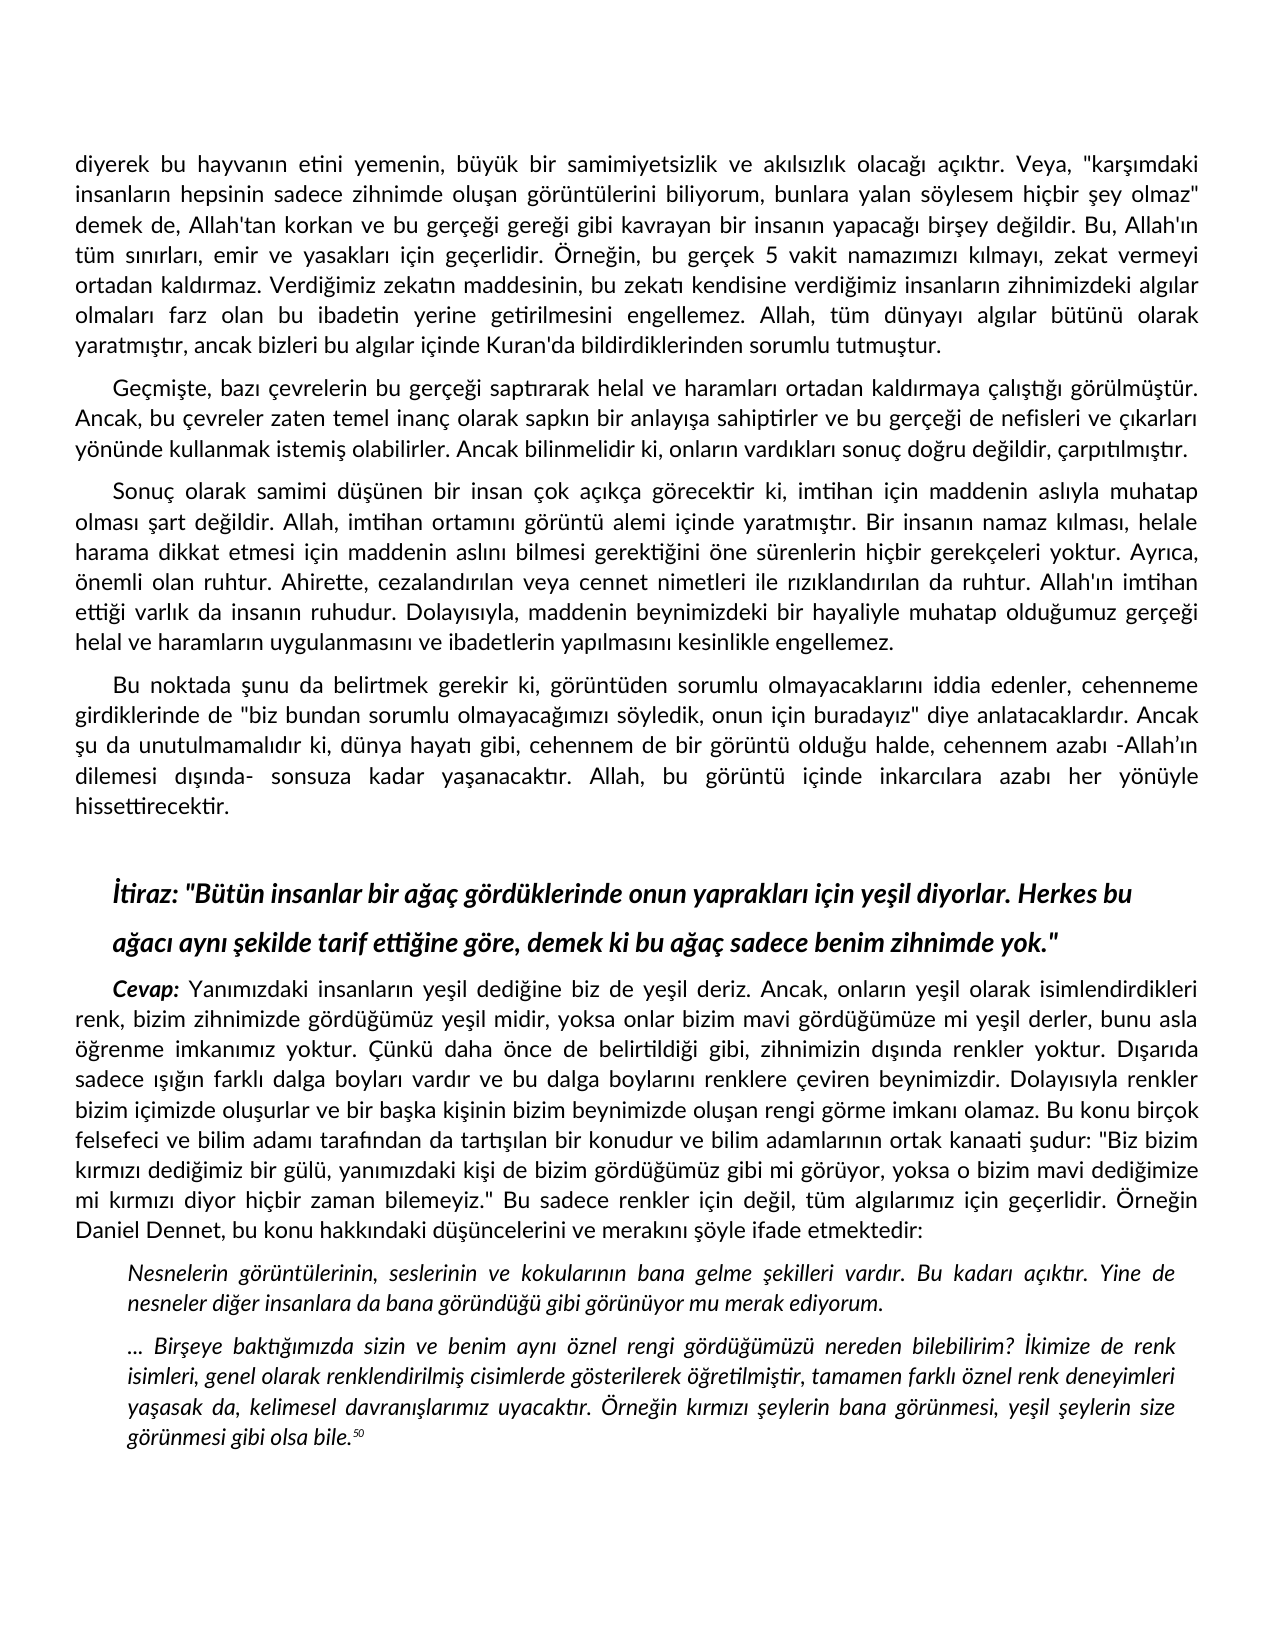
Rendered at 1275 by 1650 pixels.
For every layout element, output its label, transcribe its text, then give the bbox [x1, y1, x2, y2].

text diyerek bu hayvanın etini yemenin, büyük bir samimiyetsizlik ve akılsızlık olacağı açıktır. Veya, "karşımdaki insanların hepsinin sadece zihnimde oluşan görüntülerini biliyorum, bunlara yalan söylesem hiçbir şey olmaz" demek de, Allah'tan korkan ve bu gerçeği gereği gibi kavrayan bir insanın yapacağı birşey değildir. Bu, Allah'ın tüm sınırları, emir ve yasakları için geçerlidir. Örneğin, bu gerçek 5 vakit namazımızı kılmayı, zekat vermeyi ortadan kaldırmaz. Verdiğimiz zekatın maddesinin, bu zekatı kendisine verdiğimiz insanların zihnimizdeki algılar olmaları farz olan bu ibadetin yerine getirilmesini engellemez. Allah, tüm dünyayı algılar bütünü olarak yaratmıştır, ancak bizleri bu algılar içinde Kuran'da bildirdiklerinden sorumlu tutmuştur. [75, 150, 1200, 359]
text Nesnelerin görüntülerinin, seslerinin ve kokularının bana gelme şekilleri vardır. Bu kadarı açıktır. Yine de nesneler diğer insanlara da bana göründüğü gibi görünüyor mu merak ediyorum. [127, 1259, 1177, 1317]
text Sonuç olarak samimi düşünen bir insan çok açıkça görecektir ki, imtihan için maddenin aslıyla muhatap olması şart değildir. Allah, imtihan ortamını görüntü alemi içinde yaratmıştır. Bir insanın namaz kılması, helale harama dikkat etmesi için maddenin aslını bilmesi gerektiğini öne sürenlerin hiçbir gerekçeleri yoktur. Ayrıca, önemli olan ruhtur. Ahirette, cezalandırılan veya cennet nimetleri ile rızıklandırılan da ruhtur. Allah'ın imtihan ettiği varlık da insanın ruhudur. Dolayısıyla, maddenin beynimizdeki bir hayaliyle muhatap olduğumuz gerçeği helal ve haramların uygulanmasını ve ibadetlerin yapılmasını kesinlikle engellemez. [75, 477, 1200, 656]
text Cevap: Yanımızdaki insanların yeşil dediğine biz de yeşil deriz. Ancak, onların yeşil olarak isimlendirdikleri renk, bizim zihnimizde gördüğümüz yeşil midir, yoksa onlar bizim mavi gördüğümüze mi yeşil derler, bunu asla öğrenme imkanımız yoktur. Çünkü daha önce de belirtildiği gibi, zihnimizin dışında renkler yoktur. Dışarıda sadece ışığın farklı dalga boyları vardır ve bu dalga boylarını renklere çeviren beynimizdir. Dolayısıyla renkler bizim içimizde oluşurlar ve bir başka kişinin bizim beynimizde oluşan rengi görme imkanı olamaz. Bu konu birçok felsefeci ve bilim adamı tarafından da tartışılan bir konudur ve bilim adamlarının ortak kanaati şudur: "Biz bizim kırmızı dediğimiz bir gülü, yanımızdaki kişi de bizim gördüğümüz gibi mi görüyor, yoksa o bizim mavi dediğimize mi kırmızı diyor hiçbir zaman bilemeyiz." Bu sadece renkler için değil, tüm algılarımız için geçerlidir. Örneğin Daniel Dennet, bu konu hakkındaki düşüncelerini ve merakını şöyle ifade etmektedir: [75, 974, 1200, 1244]
text İtiraz: "Bütün insanlar bir ağaç gördüklerinde onun yaprakları için yeşil diyorlar. Herkes bu ağacı aynı şekilde tarif ettiğine göre, demek ki bu ağaç sadece benim zihnimde yok." [112, 877, 1200, 958]
text Geçmişte, bazı çevrelerin bu gerçeği saptırarak helal ve haramları ortadan kaldırmaya çalıştığı görülmüştür. Ancak, bu çevreler zaten temel inanç olarak sapkın bir anlayışa sahiptirler ve bu gerçeği de nefisleri ve çıkarları yönünde kullanmak istemiş olabilirler. Ancak bilinmelidir ki, onların vardıkları sonuç doğru değildir, çarpıtılmıştır. [75, 374, 1200, 462]
text ... Birşeye baktığımızda sizin ve benim aynı öznel rengi gördüğümüzü nereden bilebilirim? İkimize de renk isimleri, genel olarak renklendirilmiş cisimlerde gösterilerek öğretilmiştir, tamamen farklı öznel renk deneyimleri yaşasak da, kelimesel davranışlarımız uyacaktır. Örneğin kırmızı şeylerin bana görünmesi, yeşil şeylerin size görünmesi gibi olsa bile.50 [127, 1332, 1177, 1450]
text Bu noktada şunu da belirtmek gerekir ki, görüntüden sorumlu olmayacaklarını iddia edenler, cehenneme girdiklerinde de "biz bundan sorumlu olmayacağımızı söyledik, onun için buradayız" diye anlatacaklardır. Ancak şu da unutulmamalıdır ki, dünya hayatı gibi, cehennem de bir görüntü olduğu halde, cehennem azabı -Allah’ın dilemesi dışında- sonsuza kadar yaşanacaktır. Allah, bu görüntü içinde inkarcılara azabı her yönüyle hissettirecektir. [75, 671, 1200, 819]
